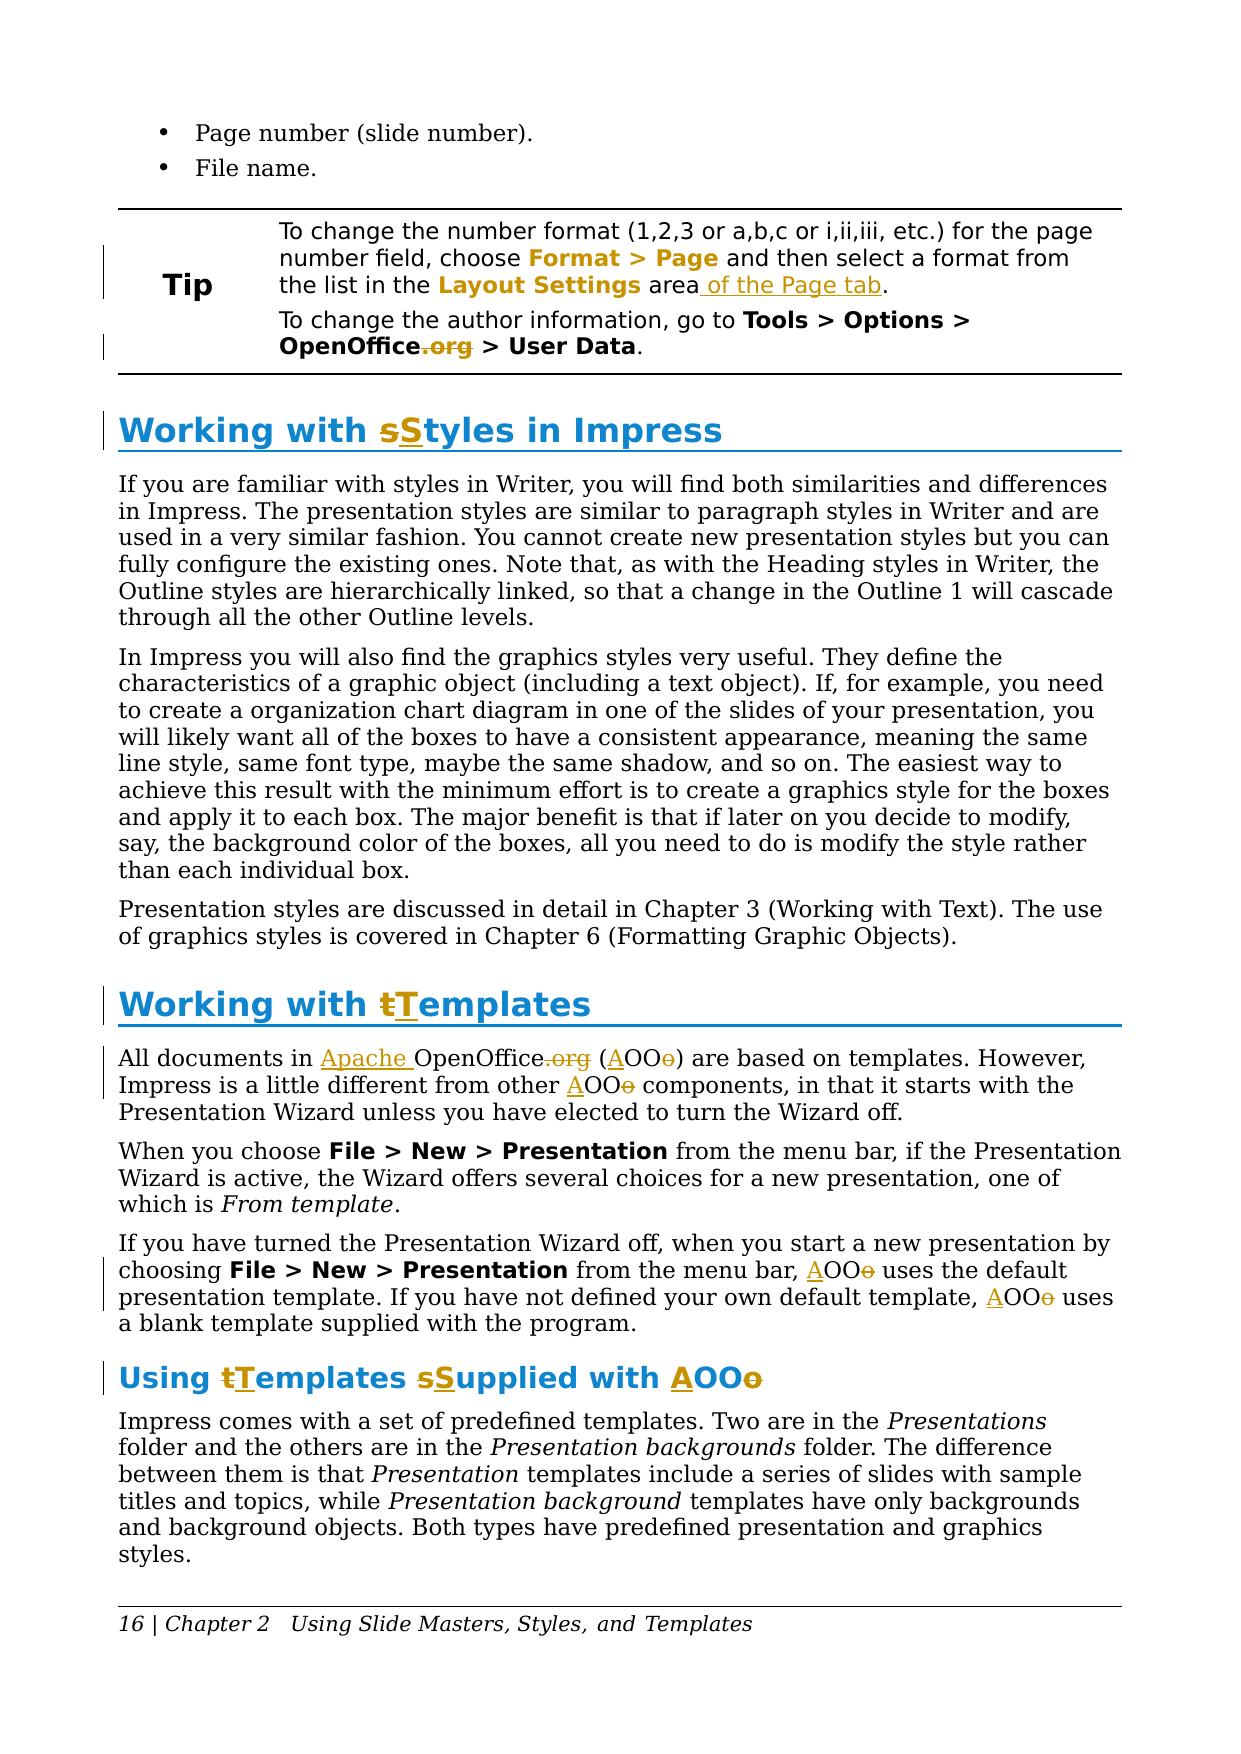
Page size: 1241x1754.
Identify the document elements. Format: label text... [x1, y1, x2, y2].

subtitle Working with Templates [118, 986, 1122, 1024]
table_header To change the number format (1,2,3 or a,b,c or i,ii,iii, etc.) for the page number field, choose Format > Page and then select a format from the list in the Layout Settings area of the Page tab. To change the author information, go to Tools > Options > OpenOffice > User Data. [258, 210, 1122, 373]
subtitle Working with Styles in Impress [118, 411, 1122, 450]
list File name. [156, 153, 1122, 183]
subtitle Using Templates Supplied with AOO [118, 1361, 1122, 1395]
text Presentation styles are discussed in detail in Chapter 3 (Working with Text). The use of graphics styles is covered in Chapter 6 (Formatting Graphic Objects). [118, 896, 1122, 949]
text Impress comes with a set of predefined templates. Two are in the Presentations folder and the others are in the Presentation backgrounds folder. The difference between them is that Presentation templates include a series of slides with sample titles and topics, while Presentation background templates have only backgrounds and background objects. Both types have predefined presentation and graphics styles. [118, 1408, 1122, 1568]
text If you have turned the Presentation Wizard off, when you start a new presentation by choosing File > New > Presentation from the menu bar, AOO uses the default presentation template. If you have not defined your own default template, AOO uses a blank template supplied with the program. [118, 1231, 1122, 1337]
text If you are familiar with styles in Writer, you will find both similarities and differences in Impress. The presentation styles are similar to paragraph styles in Writer and are used in a very similar fashion. You cannot create new presentation styles but you can fully configure the existing ones. Note that, as with the Heading styles in Writer, the Outline styles are hierarchically linked, so that a change in the Outline 1 will cascade through all the other Outline levels. [118, 471, 1122, 631]
table_header Tip [118, 210, 257, 373]
text In Impress you will also find the graphics styles very useful. They define the characteristics of a graphic object (including a text object). If, for example, you need to create a organization chart diagram in one of the slides of your presentation, you will likely want all of the boxes to have a consistent appearance, meaning the same line style, same font type, maybe the same shadow, and so on. The easiest way to achieve this result with the minimum effort is to create a graphics style for the boxes and apply it to each box. The major benefit is that if later on you decide to modify, say, the background color of the boxes, all you need to do is modify the style rather than each individual box. [118, 644, 1122, 884]
list Page number (slide number). [156, 118, 1122, 147]
text All documents in Apache OpenOffice (AOO) are based on templates. However, Impress is a little different from other AOO components, in that it starts with the Presentation Wizard unless you have elected to turn the Wizard off. [118, 1046, 1122, 1126]
text When you choose File > New > Presentation from the menu bar, if the Presentation Wizard is active, the Wizard offers several choices for a new presentation, one of which is From template. [118, 1138, 1122, 1218]
